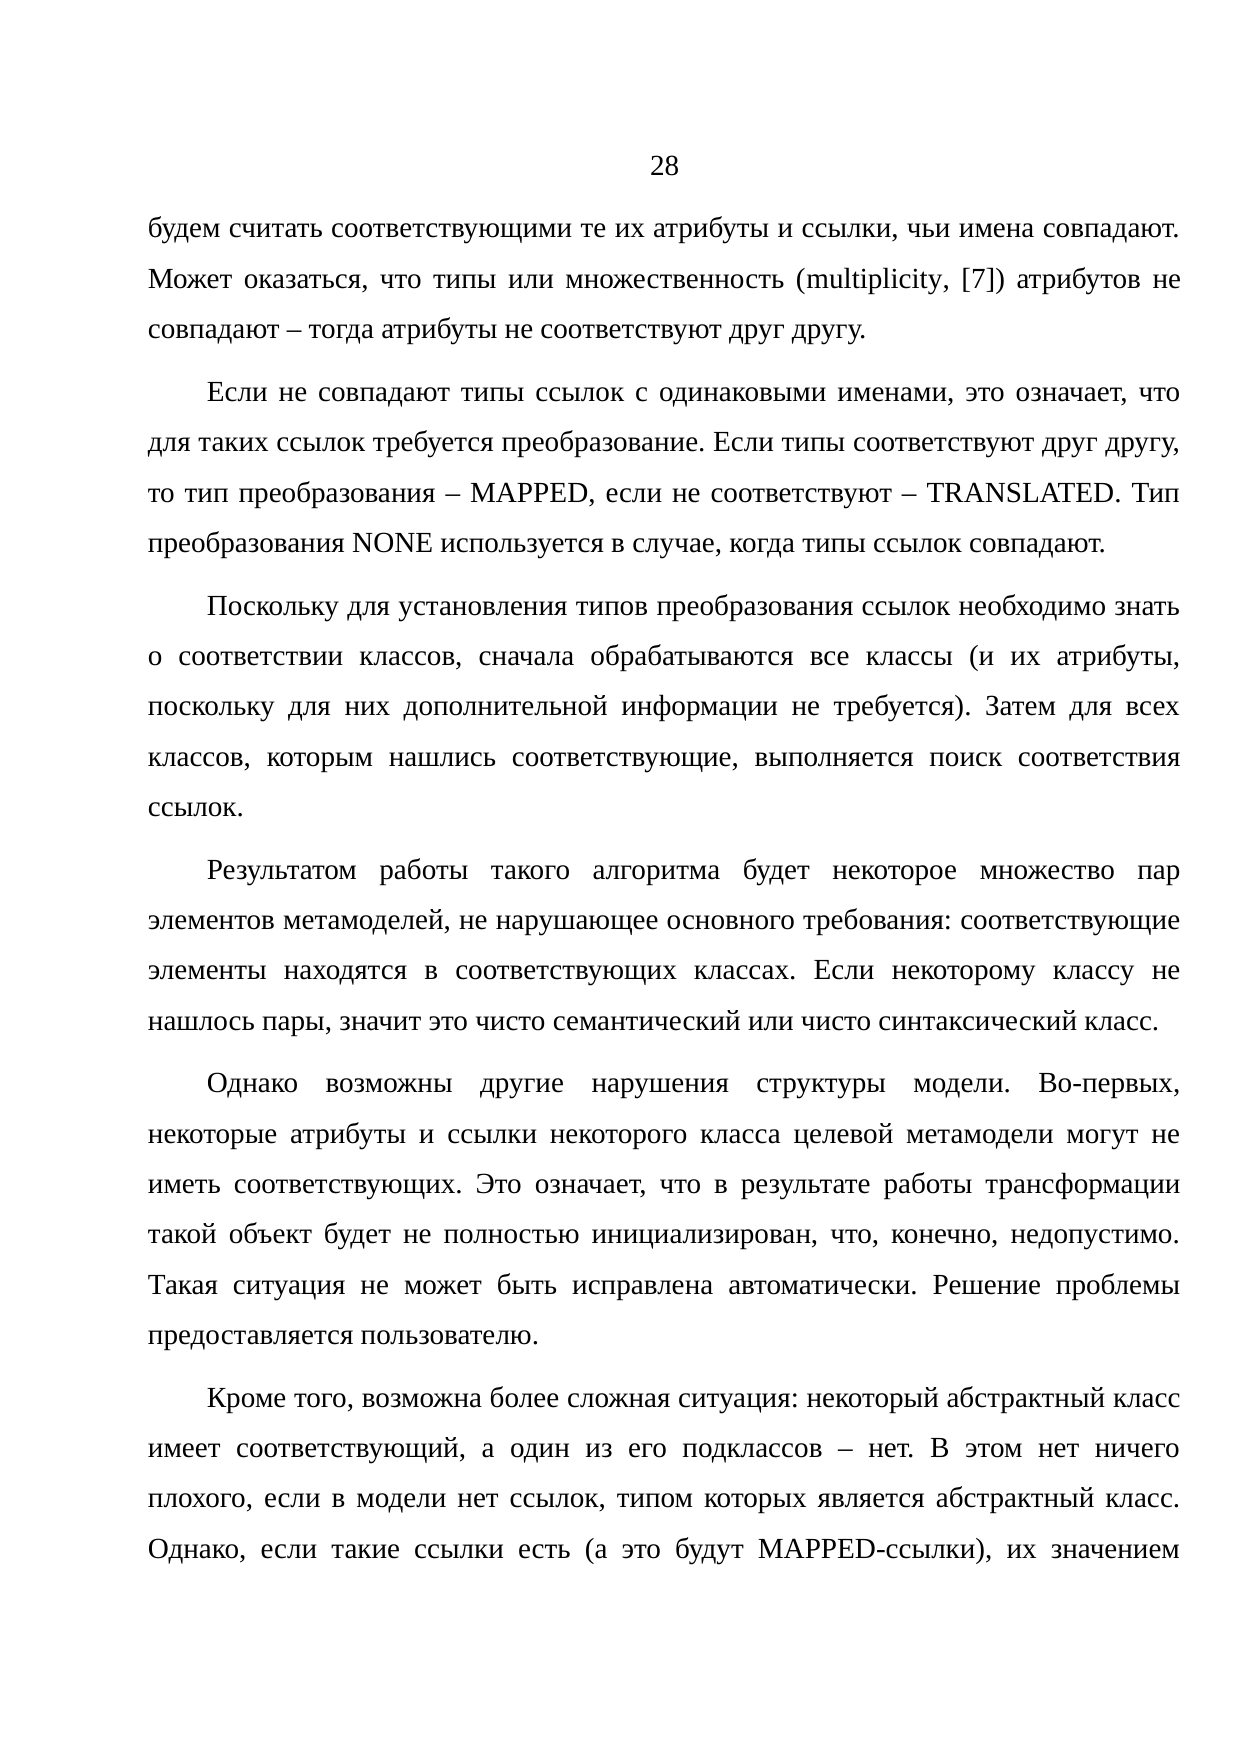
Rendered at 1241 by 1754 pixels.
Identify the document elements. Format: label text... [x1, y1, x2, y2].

text Кроме того, возможна более сложная ситуация: некоторый абстрактный класс имеет соответствующий, а один из его подклассов – нет. В этом нет ничего плохого, если в модели нет ссылок, типом которых является абстрактный класс. Однако, если такие ссылки есть (а это будут MAPPED-ссылки), их значением [148, 1380, 1181, 1564]
text Если не совпадают типы ссылок с одинаковыми именами, это означает, что для таких ссылок требуется преобразование. Если типы соответствуют друг другу, то тип преобразования – MAPPED, если не соответствуют – TRANSLATED. Тип преобразования NONE используется в случае, когда типы ссылок совпадают. [148, 374, 1181, 558]
text Поскольку для установления типов преобразования ссылок необходимо знать о соответствии классов, сначала обрабатываются все классы (и их атрибуты, поскольку для них дополнительной информации не требуется). Затем для всех классов, которым нашлись соответствующие, выполняется поиск соответствия ссылок. [148, 588, 1181, 823]
text Результатом работы такого алгоритма будет некоторое множество пар элементов метамоделей, не нарушающее основного требования: соответствующие элементы находятся в соответствующих классах. Если некоторому классу не нашлось пары, значит это чисто семантический или чисто синтаксический класс. [148, 852, 1181, 1036]
text будем считать соответствующими те их атрибуты и ссылки, чьи имена совпадают. Может оказаться, что типы или множественность (multiplicity, [7]) атрибутов не совпадают – тогда атрибуты не соответствуют друг другу. [148, 211, 1181, 345]
text Однако возможны другие нарушения структуры модели. Во-первых, некоторые атрибуты и ссылки некоторого класса целевой метамодели могут не иметь соответствующих. Это означает, что в результате работы трансформации такой объект будет не полностью инициализирован, что, конечно, недопустимо. Такая ситуация не может быть исправлена автоматически. Решение проблемы предоставляется пользователю. [148, 1066, 1181, 1351]
